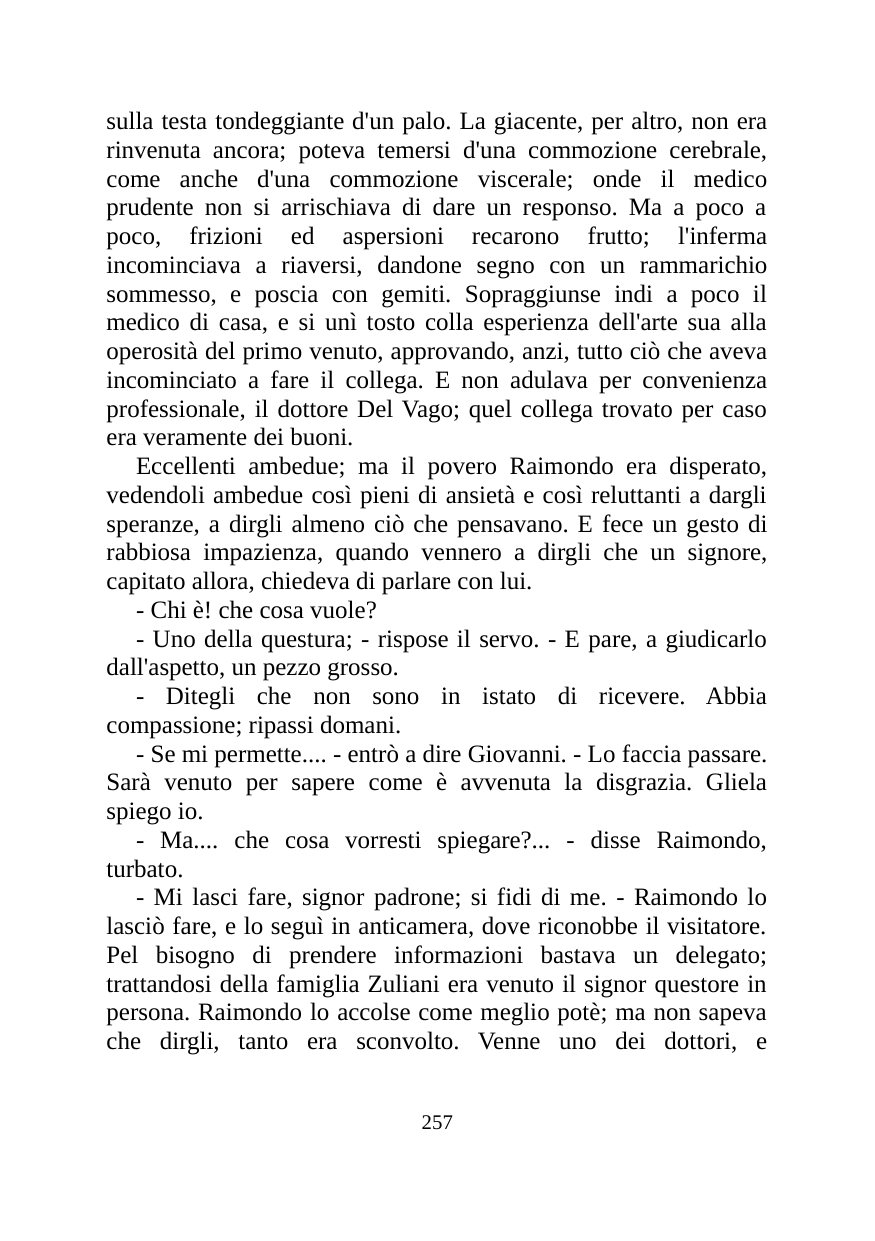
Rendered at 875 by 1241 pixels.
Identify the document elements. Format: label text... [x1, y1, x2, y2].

text - Ma.... che cosa vorresti spiegare?... - disse Raimondo, turbato. [106, 825, 768, 882]
text - Se mi permette.... - entrò a dire Giovanni. - Lo faccia passare. Sarà venuto per sapere come è avvenuta la disgrazia. Gliela spiego io. [106, 739, 768, 825]
text sulla testa tondeggiante d'un palo. La giacente, per altro, non era rinvenuta ancora; poteva temersi d'una commozione cerebrale, come anche d'una commozione viscerale; onde il medico prudente non si arrischiava di dare un responso. Ma a poco a poco, frizioni ed aspersioni recarono frutto; l'inferma incominciava a riaversi, dandone segno con un rammarichio sommesso, e poscia con gemiti. Sopraggiunse indi a poco il medico di casa, e si unì tosto colla esperienza dell'arte sua alla operosità del primo venuto, approvando, anzi, tutto ciò che aveva incominciato a fare il collega. E non adulava per convenienza professionale, il dottore Del Vago; quel collega trovato per caso era veramente dei buoni. [106, 106, 768, 451]
text Eccellenti ambedue; ma il povero Raimondo era disperato, vedendoli ambedue così pieni di ansietà e così reluttanti a dargli speranze, a dirgli almeno ciò che pensavano. E fece un gesto di rabbiosa impazienza, quando vennero a dirgli che un signore, capitato allora, chiedeva di parlare con lui. [106, 451, 768, 595]
text - Mi lasci fare, signor padrone; si fidi di me. - Raimondo lo lasciò fare, e lo seguì in anticamera, dove riconobbe il visitatore. Pel bisogno di prendere informazioni bastava un delegato; trattandosi della famiglia Zuliani era venuto il signor questore in persona. Raimondo lo accolse come meglio potè; ma non sapeva che dirgli, tanto era sconvolto. Venne uno dei dottori, e [106, 882, 768, 1055]
text - Uno della questura; - rispose il servo. - E pare, a giudicarlo dall'aspetto, un pezzo grosso. [106, 624, 768, 681]
text - Chi è! che cosa vuole? [106, 595, 768, 624]
text - Ditegli che non sono in istato di ricevere. Abbia compassione; ripassi domani. [106, 681, 768, 739]
